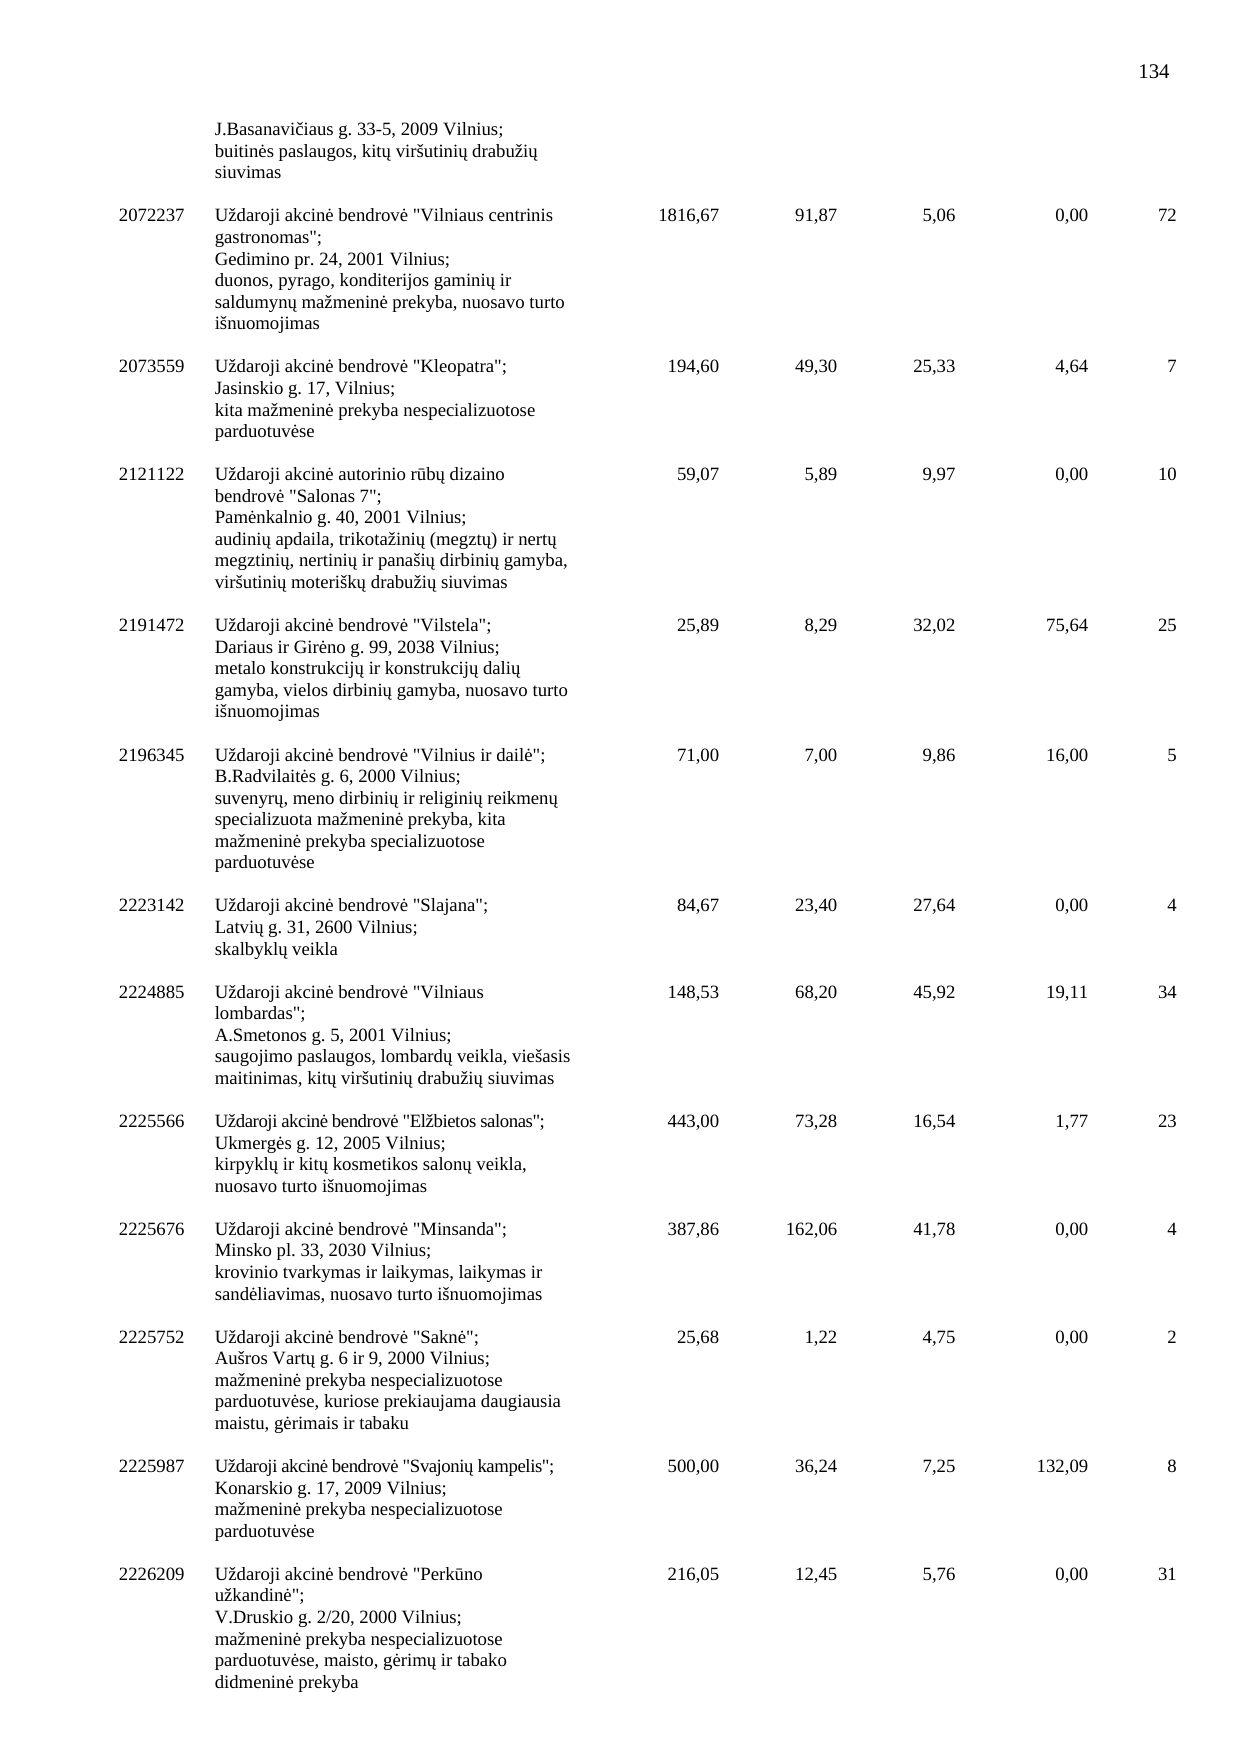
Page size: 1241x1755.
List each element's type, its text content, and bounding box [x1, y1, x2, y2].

table_cell Uždaroji akcinė bendrovė "Elžbietos salonas"; Ukmergės g. 12, 2005 Vilnius; kirpyklų ir kitų kosmetikos salonų veikla, nuosavo turto išnuomojimas [203, 1110, 587, 1218]
table_cell 2191472 [100, 614, 203, 743]
table_cell 27,64 [853, 894, 971, 981]
table_cell 84,67 [587, 894, 735, 981]
table_cell Uždaroji akcinė bendrovė "Kleopatra"; Jasinskio g. 17, Vilnius; kita mažmeninė prekyba nespecializuotose parduotuvėse [203, 355, 587, 463]
table_cell 71,00 [587, 744, 735, 894]
table_cell 1,77 [971, 1110, 1104, 1218]
table_cell 31 [1104, 1563, 1192, 1692]
table_cell 2 [1104, 1326, 1192, 1455]
table_cell 16,54 [853, 1110, 971, 1218]
table_cell 25 [1104, 614, 1192, 743]
table_cell 4,64 [971, 355, 1104, 463]
table_cell 12,45 [735, 1563, 853, 1692]
table_cell 443,00 [587, 1110, 735, 1218]
table_cell 2225676 [100, 1218, 203, 1326]
table_cell 7 [1104, 355, 1192, 463]
table_cell 162,06 [735, 1218, 853, 1326]
table_cell J.Basanavičiaus g. 33-5, 2009 Vilnius; buitinės paslaugos, kitų viršutinių drabužių siuvimas [203, 118, 587, 204]
table_cell 0,00 [971, 204, 1104, 355]
table_cell Uždaroji akcinė bendrovė "Vilniaus centrinis gastronomas"; Gedimino pr. 24, 2001 Vilnius; duonos, pyrago, konditerijos gaminių ir saldumynų mažmeninė prekyba, nuosavo turto išnuomojimas [203, 204, 587, 355]
table_cell 34 [1104, 981, 1192, 1110]
table_cell 8 [1104, 1455, 1192, 1563]
table_cell Uždaroji akcinė bendrovė "Vilstela"; Dariaus ir Girėno g. 99, 2038 Vilnius; metalo konstrukcijų ir konstrukcijų dalių gamyba, vielos dirbinių gamyba, nuosavo turto išnuomojimas [203, 614, 587, 743]
table_cell Uždaroji akcinė bendrovė "Slajana"; Latvių g. 31, 2600 Vilnius; skalbyklų veikla [203, 894, 587, 981]
table_cell 10 [1104, 463, 1192, 614]
table_cell Uždaroji akcinė bendrovė "Vilnius ir dailė"; B.Radvilaitės g. 6, 2000 Vilnius; suvenyrų, meno dirbinių ir religinių reikmenų specializuota mažmeninė prekyba, kita mažmeninė prekyba specializuotose parduotuvėse [203, 744, 587, 894]
table_cell 4,75 [853, 1326, 971, 1455]
table_cell 2196345 [100, 744, 203, 894]
table_cell Uždaroji akcinė bendrovė "Svajonių kampelis"; Konarskio g. 17, 2009 Vilnius; mažmeninė prekyba nespecializuotose parduotuvėse [203, 1455, 587, 1563]
table_cell 2225566 [100, 1110, 203, 1218]
table_cell 23,40 [735, 894, 853, 981]
table_cell 45,92 [853, 981, 971, 1110]
table_cell [853, 118, 971, 204]
table_cell 216,05 [587, 1563, 735, 1692]
table_cell 2223142 [100, 894, 203, 981]
table_cell 2072237 [100, 204, 203, 355]
table_cell 500,00 [587, 1455, 735, 1563]
table_cell 5,89 [735, 463, 853, 614]
table_cell 5,06 [853, 204, 971, 355]
table_cell 32,02 [853, 614, 971, 743]
table_cell 4 [1104, 1218, 1192, 1326]
table_cell [735, 118, 853, 204]
table_cell 8,29 [735, 614, 853, 743]
table_cell Uždaroji akcinė bendrovė "Saknė"; Aušros Vartų g. 6 ir 9, 2000 Vilnius; mažmeninė prekyba nespecializuotose parduotuvėse, kuriose prekiaujama daugiausia maistu, gėrimais ir tabaku [203, 1326, 587, 1455]
table_cell 2226209 [100, 1563, 203, 1692]
table_cell 49,30 [735, 355, 853, 463]
table_cell Uždaroji akcinė autorinio rūbų dizaino bendrovė "Salonas 7"; Pamėnkalnio g. 40, 2001 Vilnius; audinių apdaila, trikotažinių (megztų) ir nertų megztinių, nertinių ir panašių dirbinių gamyba, viršutinių moteriškų drabužių siuvimas [203, 463, 587, 614]
table_cell 0,00 [971, 1218, 1104, 1326]
table_cell 72 [1104, 204, 1192, 355]
table_cell 148,53 [587, 981, 735, 1110]
table_cell 73,28 [735, 1110, 853, 1218]
table_cell 0,00 [971, 1563, 1104, 1692]
table_cell 387,86 [587, 1218, 735, 1326]
table_cell 0,00 [971, 1326, 1104, 1455]
table_cell 7,00 [735, 744, 853, 894]
table_cell [1104, 118, 1192, 204]
table_cell 36,24 [735, 1455, 853, 1563]
table_cell 41,78 [853, 1218, 971, 1326]
table_cell 1816,67 [587, 204, 735, 355]
table_cell 68,20 [735, 981, 853, 1110]
table_cell [971, 118, 1104, 204]
table_cell Uždaroji akcinė bendrovė "Perkūno užkandinė"; V.Druskio g. 2/20, 2000 Vilnius; mažmeninė prekyba nespecializuotose parduotuvėse, maisto, gėrimų ir tabako didmeninė prekyba [203, 1563, 587, 1692]
table_cell 75,64 [971, 614, 1104, 743]
table_cell 2121122 [100, 463, 203, 614]
table_cell 2073559 [100, 355, 203, 463]
table_cell 4 [1104, 894, 1192, 981]
table_cell 5,76 [853, 1563, 971, 1692]
table_cell 1,22 [735, 1326, 853, 1455]
table_cell 5 [1104, 744, 1192, 894]
table_cell 25,68 [587, 1326, 735, 1455]
table_cell [100, 118, 203, 204]
table_cell 9,86 [853, 744, 971, 894]
table_cell Uždaroji akcinė bendrovė "Vilniaus lombardas"; A.Smetonos g. 5, 2001 Vilnius; saugojimo paslaugos, lombardų veikla, viešasis maitinimas, kitų viršutinių drabužių siuvimas [203, 981, 587, 1110]
table_cell 132,09 [971, 1455, 1104, 1563]
table_cell 7,25 [853, 1455, 971, 1563]
table_cell 25,33 [853, 355, 971, 463]
table_cell 19,11 [971, 981, 1104, 1110]
table_cell 16,00 [971, 744, 1104, 894]
table_cell Uždaroji akcinė bendrovė "Minsanda"; Minsko pl. 33, 2030 Vilnius; krovinio tvarkymas ir laikymas, laikymas ir sandėliavimas, nuosavo turto išnuomojimas [203, 1218, 587, 1326]
table_cell 0,00 [971, 894, 1104, 981]
table_cell 25,89 [587, 614, 735, 743]
table_cell 59,07 [587, 463, 735, 614]
table_cell 0,00 [971, 463, 1104, 614]
table_cell [587, 118, 735, 204]
table_cell 2225752 [100, 1326, 203, 1455]
table_cell 9,97 [853, 463, 971, 614]
table_cell 2225987 [100, 1455, 203, 1563]
table_cell 91,87 [735, 204, 853, 355]
table_cell 194,60 [587, 355, 735, 463]
table_cell 2224885 [100, 981, 203, 1110]
table_cell 23 [1104, 1110, 1192, 1218]
